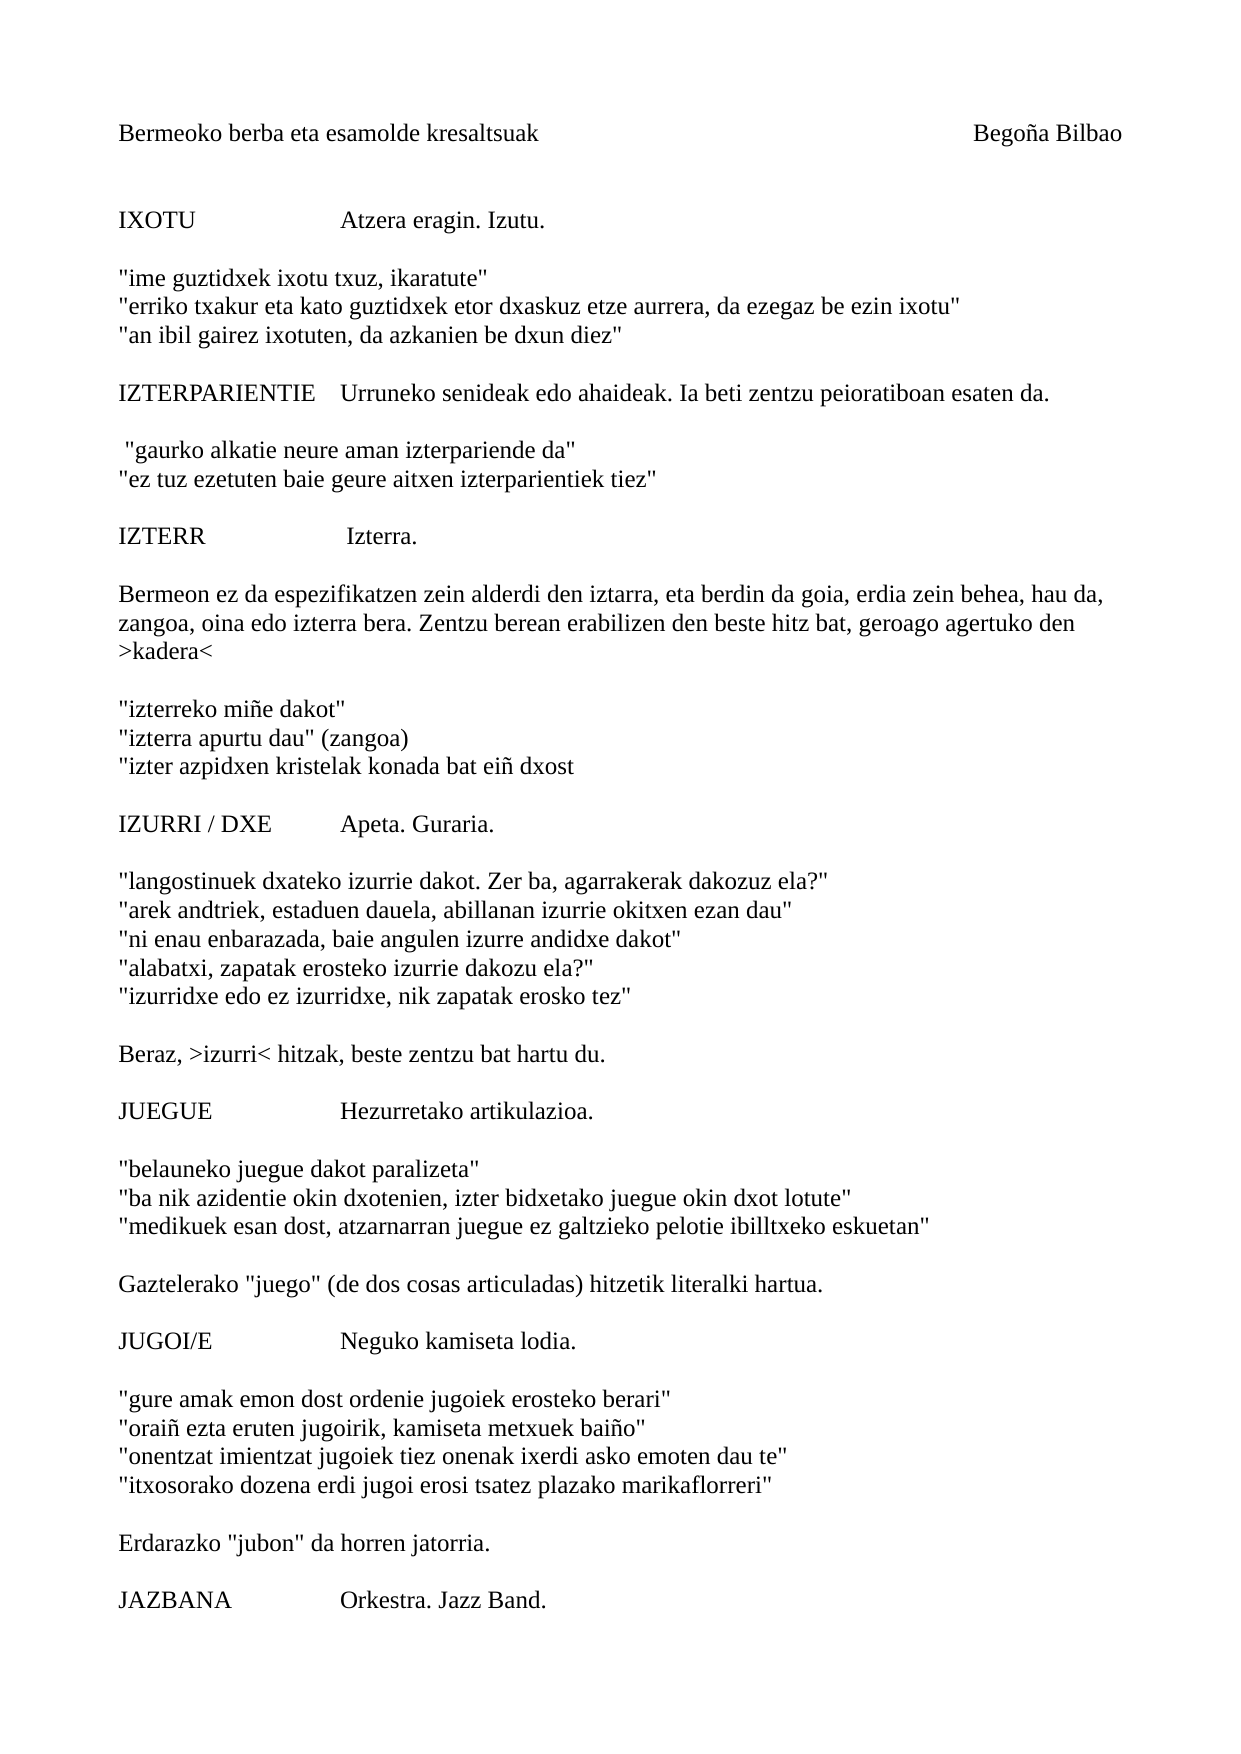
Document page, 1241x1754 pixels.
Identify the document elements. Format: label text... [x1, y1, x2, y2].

text IXOTU Atzera eragin. Izutu. [118, 205, 1122, 234]
text "ime guztidxek ixotu txuz, ikaratute" [118, 263, 1122, 291]
text "izterreko miñe dakot" [118, 694, 1122, 723]
text "alabatxi, zapatak erosteko izurrie dakozu ela?" [118, 953, 1122, 981]
text Bermeon ez da espezifikatzen zein alderdi den iztarra, eta berdin da goia, erdia zein behea, hau da, zangoa, oina edo izterra bera. Zentzu berean erabilizen den beste hitz bat, geroago agertuko den >kadera< [118, 579, 1122, 665]
text "ba nik azidentie okin dxotenien, izter bidxetako juegue okin dxot lotute" [118, 1183, 1122, 1211]
text "itxosorako dozena erdi jugoi erosi tsatez plazako marikaflorreri" [118, 1470, 1122, 1499]
text Erdarazko "jubon" da horren jatorria. [118, 1528, 1122, 1556]
text "oraiñ ezta eruten jugoirik, kamiseta metxuek baiño" [118, 1413, 1122, 1441]
text JUGOI/E Neguko kamiseta lodia. [118, 1326, 1122, 1355]
text "langostinuek dxateko izurrie dakot. Zer ba, agarrakerak dakozuz ela?" [118, 866, 1122, 895]
text Gaztelerako "juego" (de dos cosas articuladas) hitzetik literalki hartua. [118, 1269, 1122, 1298]
text "izter azpidxen kristelak konada bat eiñ dxost [118, 751, 1122, 780]
text "izterra apurtu dau" (zangoa) [118, 723, 1122, 751]
text "erriko txakur eta kato guztidxek etor dxaskuz etze aurrera, da ezegaz be ezin ixotu" [118, 291, 1122, 320]
text JUEGUE Hezurretako artikulazioa. [118, 1096, 1122, 1125]
text IZURRI / DXE Apeta. Guraria. [118, 809, 1122, 838]
text "onentzat imientzat jugoiek tiez onenak ixerdi asko emoten dau te" [118, 1441, 1122, 1470]
text "gure amak emon dost ordenie jugoiek erosteko berari" [118, 1384, 1122, 1413]
text "arek andtriek, estaduen dauela, abillanan izurrie okitxen ezan dau" [118, 895, 1122, 924]
text "ez tuz ezetuten baie geure aitxen izterparientiek tiez" [118, 464, 1122, 493]
text "izurridxe edo ez izurridxe, nik zapatak erosko tez" [118, 981, 1122, 1010]
text "gaurko alkatie neure aman izterpariende da" [118, 435, 1122, 464]
text "ni enau enbarazada, baie angulen izurre andidxe dakot" [118, 924, 1122, 953]
text IZTERPARIENTIE Urruneko senideak edo ahaideak. Ia beti zentzu peioratiboan esaten da. [118, 378, 1122, 406]
text Beraz, >izurri< hitzak, beste zentzu bat hartu du. [118, 1039, 1122, 1068]
text IZTERR Izterra. [118, 521, 1122, 550]
text "medikuek esan dost, atzarnarran juegue ez galtzieko pelotie ibilltxeko eskuetan" [118, 1211, 1122, 1240]
text JAZBANA Orkestra. Jazz Band. [118, 1585, 1122, 1614]
text "an ibil gairez ixotuten, da azkanien be dxun diez" [118, 320, 1122, 349]
text "belauneko juegue dakot paralizeta" [118, 1154, 1122, 1183]
